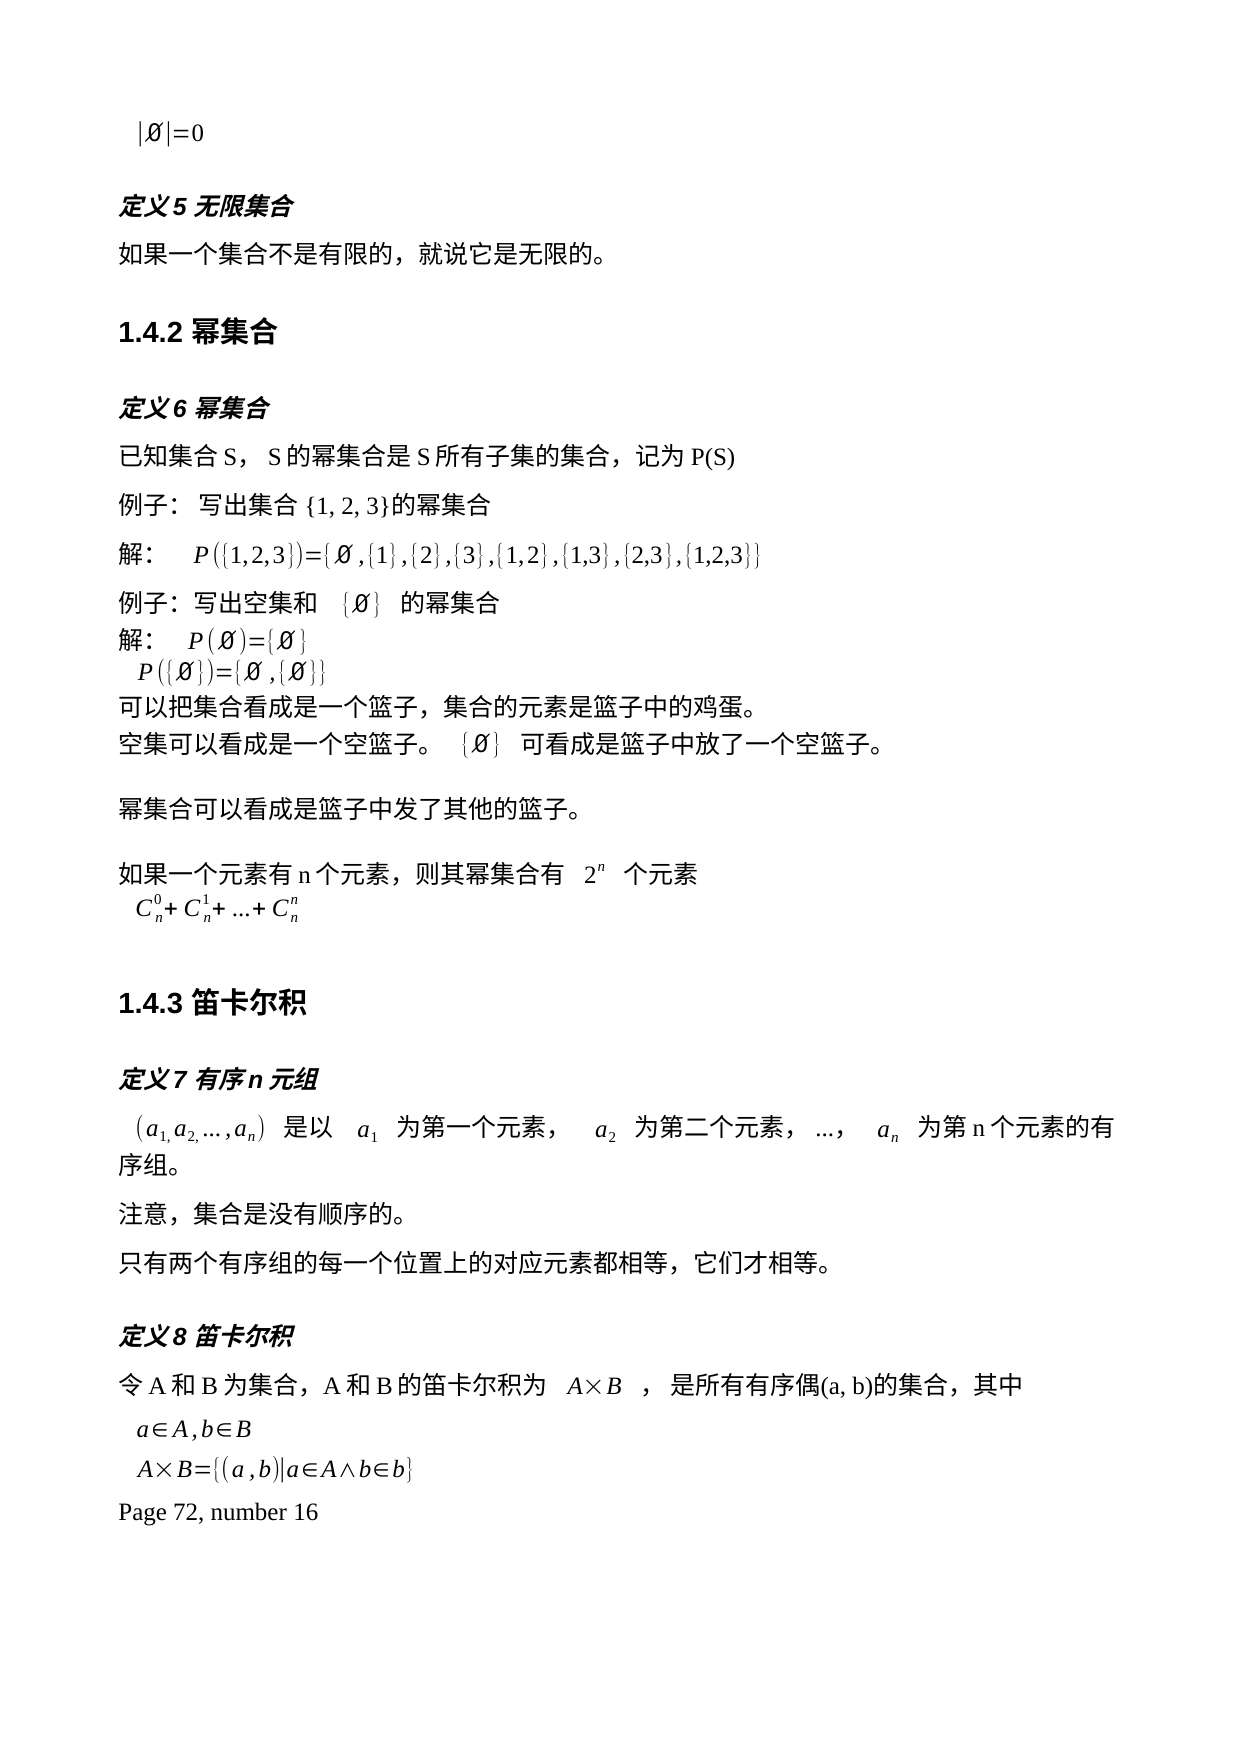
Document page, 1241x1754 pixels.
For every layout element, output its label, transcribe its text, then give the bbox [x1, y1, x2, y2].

text 解： [118, 620, 1122, 657]
text 如果一个元素有n个元素，则其幂集合有个元素 [118, 854, 1122, 891]
subtitle 定义5 无限集合 [118, 186, 1122, 222]
text 注意，集合是没有顺序的。 [118, 1194, 1122, 1231]
text 是以 为第一个元素， 为第二个元素， ...，为第n个元素的有序组。 [118, 1108, 1122, 1182]
subtitle 定义7 有序n元组 [118, 1059, 1122, 1095]
text 可以把集合看成是一个篮子，集合的元素是篮子中的鸡蛋。 [118, 688, 1122, 724]
subtitle 定义6 幂集合 [118, 388, 1122, 424]
subtitle 定义8 笛卡尔积 [118, 1317, 1122, 1353]
text 例子： 写出集合 {1, 2, 3}的幂集合 [118, 486, 1122, 522]
text 已知集合S， S的幂集合是S所有子集的集合，记为P(S) [118, 437, 1122, 473]
text 例子：写出空集和 的幂集合 [118, 583, 1122, 620]
text 如果一个集合不是有限的，就说它是无限的。 [118, 235, 1122, 271]
subtitle 1.4.3 笛卡尔积 [118, 979, 1122, 1022]
text 只有两个有序组的每一个位置上的对应元素都相等，它们才相等。 [118, 1243, 1122, 1279]
text 解： [118, 534, 1122, 571]
text Page 72, number 16 [118, 1497, 1122, 1526]
text 令A和B为集合，A和B的笛卡尔积为， 是所有有序偶(a, b)的集合，其中 [118, 1365, 1122, 1402]
subtitle 1.4.2 幂集合 [118, 308, 1122, 351]
text 空集可以看成是一个空篮子。可看成是篮子中放了一个空篮子。 [118, 724, 1122, 761]
text 幂集合可以看成是篮子中发了其他的篮子。 [118, 789, 1122, 826]
